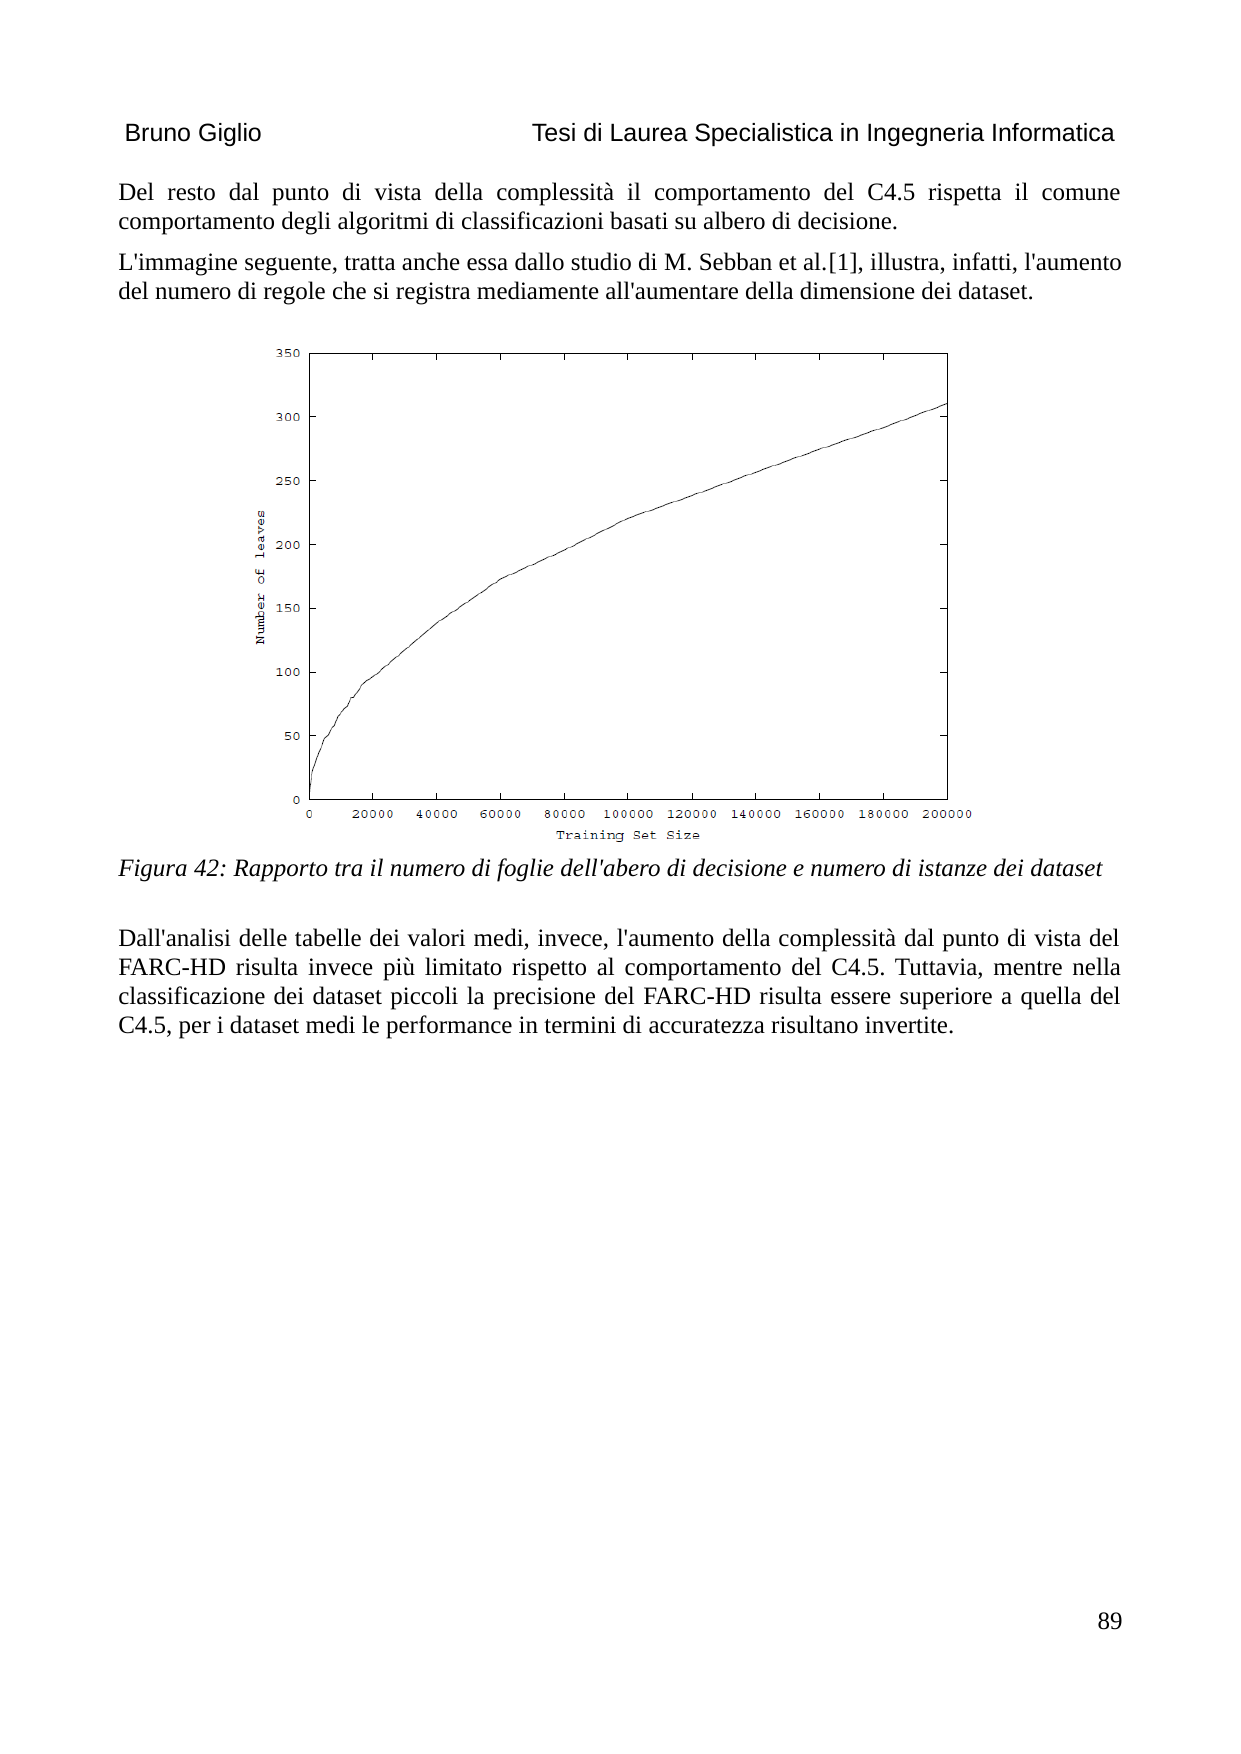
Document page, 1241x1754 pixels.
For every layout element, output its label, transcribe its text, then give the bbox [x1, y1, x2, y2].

text Del resto dal punto di vista della complessità il comportamento del C4.5 rispetta il comune comportamento degli algoritmi di classificazioni basati su albero di decisione. [118, 177, 1122, 234]
text L'immagine seguente, tratta anche essa dallo studio di M. Sebban et al.[1], illustra, infatti, l'aumento del numero di regole che si registra mediamente all'aumentare della dimensione dei dataset. [118, 247, 1122, 304]
text Figura 42: Rapporto tra il numero di foglie dell'abero di decisione e numero di istanze dei dataset [118, 329, 1122, 882]
text Dall'analisi delle tabelle dei valori medi, invece, l'aumento della complessità dal punto di vista del FARC-HD risulta invece più limitato rispetto al comportamento del C4.5. Tuttavia, mentre nella classificazione dei dataset piccoli la precisione del FARC-HD risulta essere superiore a quella del C4.5, per i dataset medi le performance in termini di accuratezza risultano invertite. [118, 923, 1122, 1038]
picture [243, 329, 997, 848]
